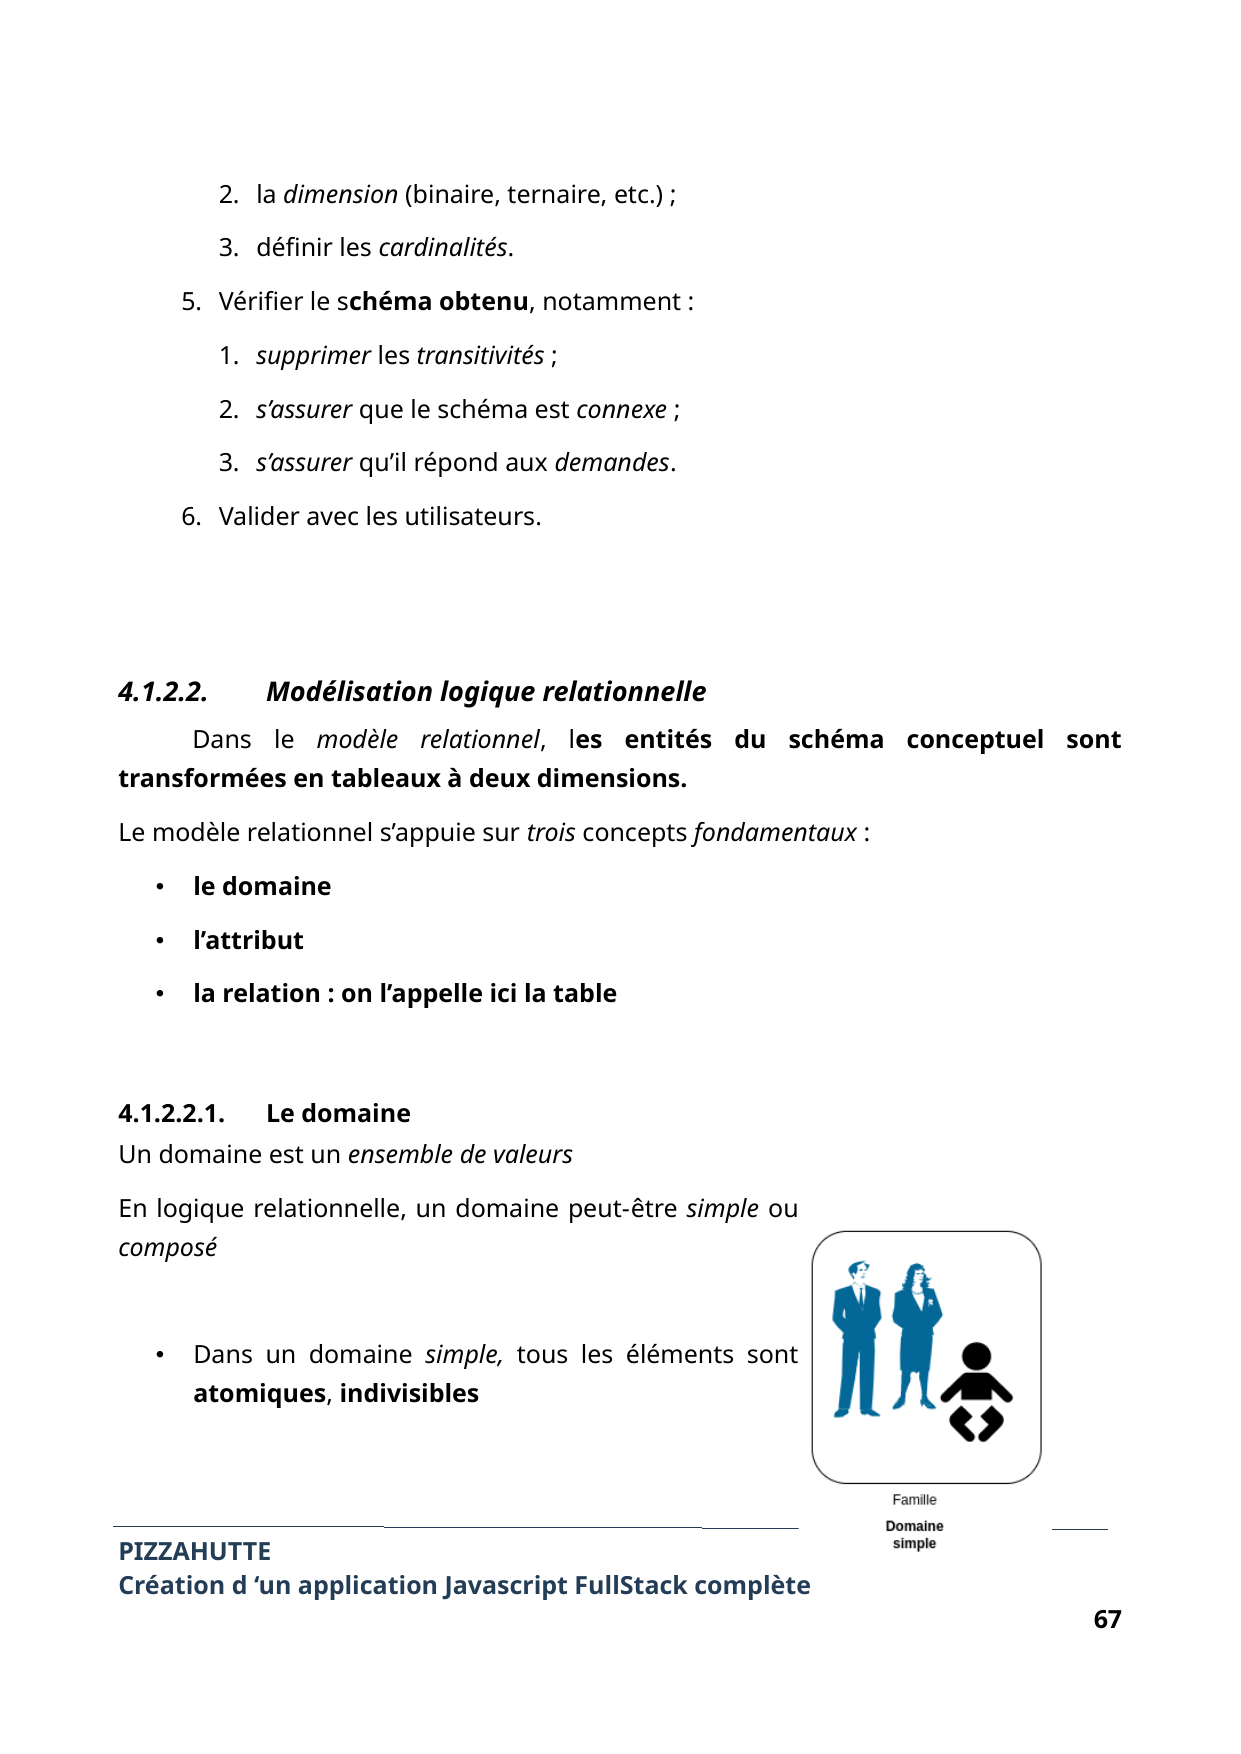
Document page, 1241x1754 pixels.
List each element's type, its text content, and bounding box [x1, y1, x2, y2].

picture [798, 1217, 1052, 1562]
list définir les cardinalités. [218, 230, 1122, 264]
list s’assurer qu’il répond aux demandes. [218, 445, 1122, 479]
text Dans le modèle relationnel, les entités du schéma conceptuel sont transformées en tableaux à deux dimensions. [118, 722, 1122, 795]
subtitle Modélisation logique relationnelle [118, 673, 1122, 709]
list supprimer les transitivités ; [218, 338, 1122, 372]
list l’attribut [156, 922, 1122, 956]
subtitle Le domaine [118, 1096, 1122, 1130]
list [1052, 1337, 1122, 1410]
list Valider avec les utilisateurs. [181, 499, 1122, 533]
list s’assurer que le schéma est connexe ; [218, 391, 1122, 425]
text Le modèle relationnel s’appuie sur trois concepts fondamentaux : [118, 815, 1122, 849]
text Un domaine est un ensemble de valeurs [118, 1136, 1122, 1171]
list Vérifier le schéma obtenu, notamment : [181, 284, 1122, 318]
list la relation : on l’appelle ici la table [156, 976, 1122, 1010]
list la dimension (binaire, ternaire, etc.) ; [218, 176, 1122, 210]
text En logique relationnelle, un domaine peut-être simple ou composé [118, 1190, 1122, 1263]
list le domaine [156, 869, 1122, 903]
list Dans un domaine simple, tous les éléments sont atomiques, indivisibles [156, 1337, 798, 1410]
